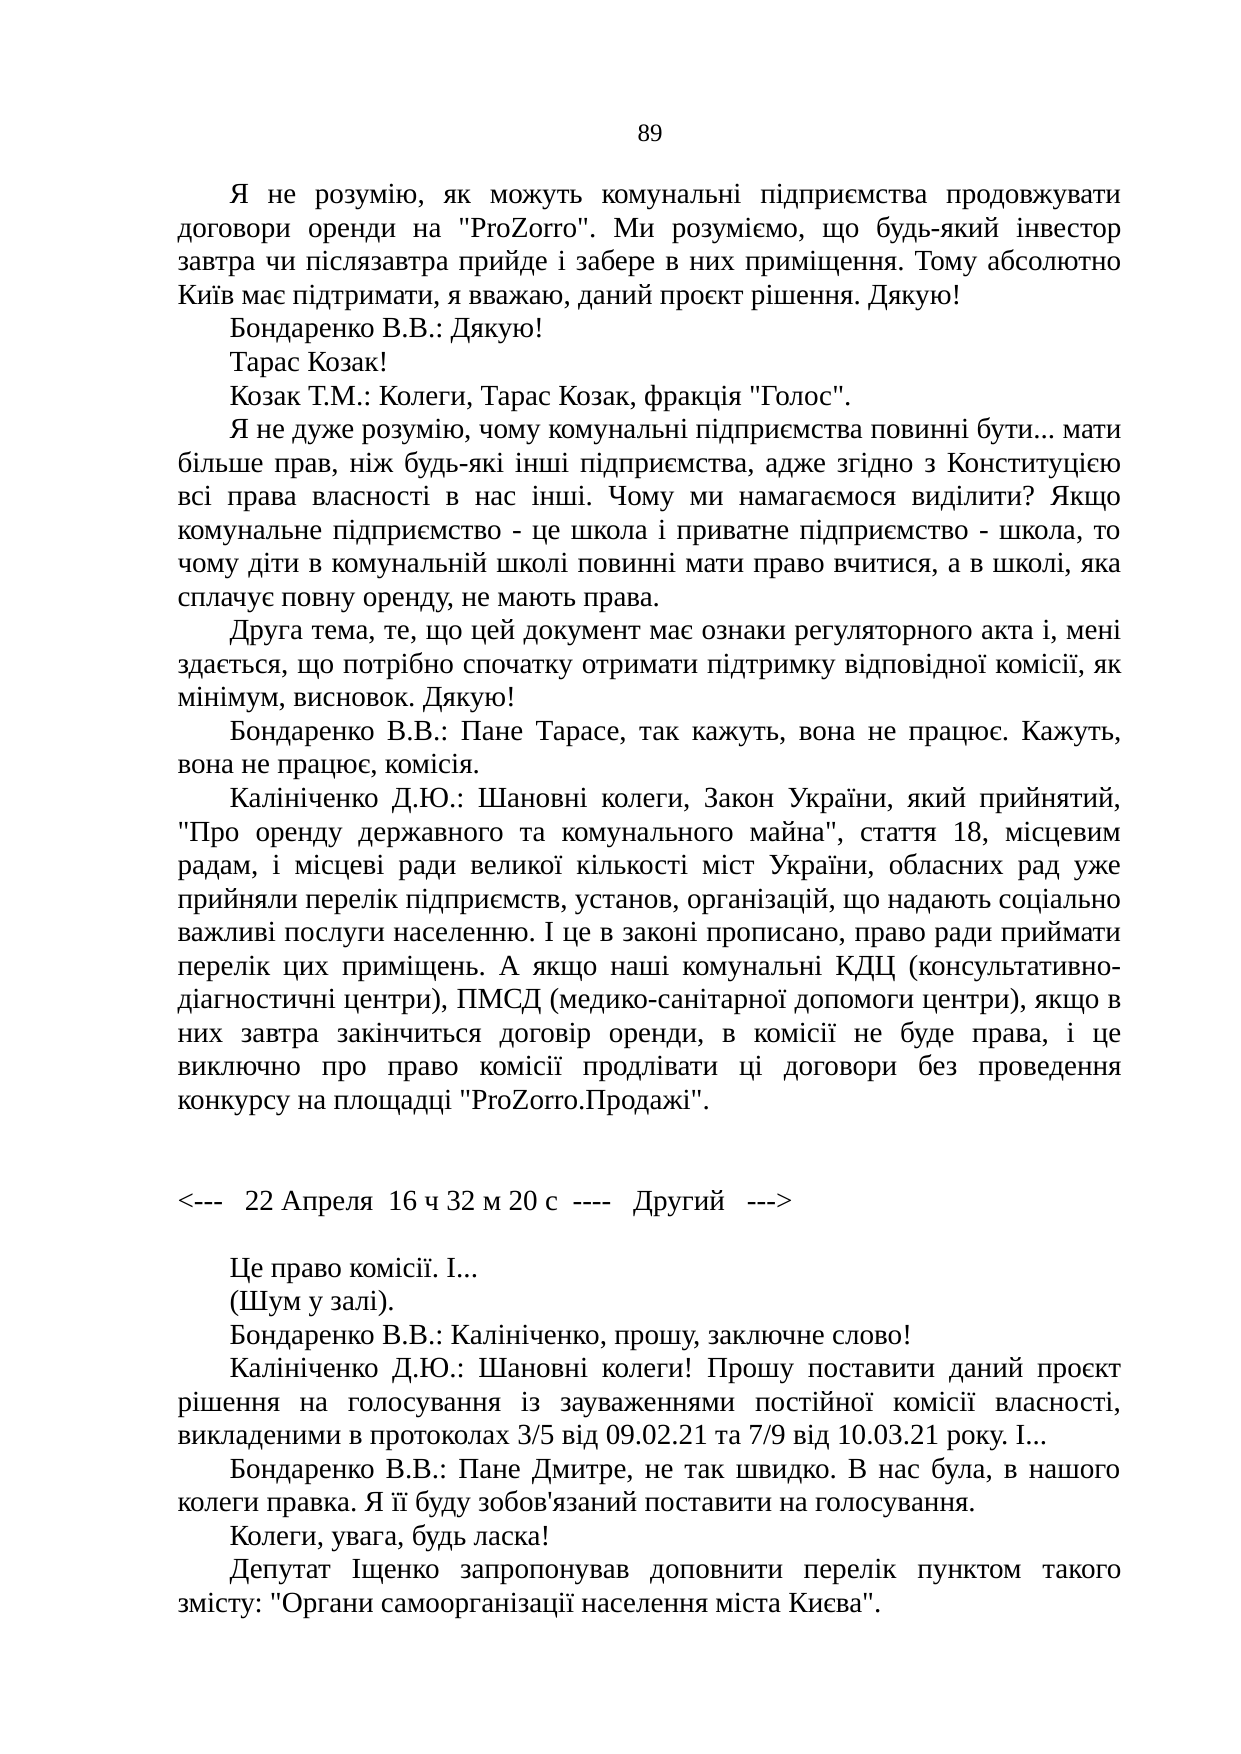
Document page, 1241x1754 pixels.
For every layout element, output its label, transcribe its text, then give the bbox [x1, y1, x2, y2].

text Друга тема, те, що цей документ має ознаки регуляторного акта і, мені здається, що потрібно спочатку отримати підтримку відповідної комісії, як мінімум, висновок. Дякую! [177, 612, 1122, 713]
text Калініченко Д.Ю.: Шановні колеги, Закон України, який прийнятий, "Про оренду державного та комунального майна", стаття 18, місцевим радам, і місцеві ради великої кількості міст України, обласних рад уже прийняли перелік підприємств, установ, організацій, що надають соціально важливі послуги населенню. І це в законі прописано, право ради приймати перелік цих приміщень. А якщо наші комунальні КДЦ (консультативно-діагностичні центри), ПМСД (медико-санітарної допомоги центри), якщо в них завтра закінчиться договір оренди, в комісії не буде права, і це виключно про право комісії продлівати ці договори без проведення конкурсу на площадці "ProZorro.Продажі". [177, 780, 1122, 1116]
text Бондаренко В.В.: Пане Тарасе, так кажуть, вона не працює. Кажуть, вона не працює, комісія. [177, 713, 1122, 780]
text Тарас Козак! [177, 344, 1122, 378]
text Калініченко Д.Ю.: Шановні колеги! Прошу поставити даний проєкт рішення на голосування із зауваженнями постійної комісії власності, викладеними в протоколах 3/5 від 09.02.21 та 7/9 від 10.03.21 року. І... [177, 1350, 1122, 1451]
text Бондаренко В.В.: Дякую! [177, 311, 1122, 344]
text (Шум у залі). [177, 1283, 1122, 1317]
text Бондаренко В.В.: Пане Дмитре, не так швидко. В нас була, в нашого колеги правка. Я її буду зобов'язаний поставити на голосування. [177, 1451, 1122, 1518]
text Депутат Іщенко запропонував доповнити перелік пунктом такого змісту: "Органи самоорганізації населення міста Києва". [177, 1552, 1122, 1619]
text Козак Т.М.: Колеги, Тарас Козак, фракція "Голос". [177, 378, 1122, 411]
text Бондаренко В.В.: Калініченко, прошу, заключне слово! [177, 1317, 1122, 1350]
text Я не розумію, як можуть комунальні підприємства продовжувати договори оренди на "ProZorro". Ми розуміємо, що будь-який інвестор завтра чи післязавтра прийде і забере в них приміщення. Тому абсолютно Київ має підтримати, я вважаю, даний проєкт рішення. Дякую! [177, 176, 1122, 311]
text Я не дуже розумію, чому комунальні підприємства повинні бути... мати більше прав, ніж будь-які інші підприємства, адже згідно з Конституцією всі права власності в нас інші. Чому ми намагаємося виділити? Якщо комунальне підприємство - це школа і приватне підприємство - школа, то чому діти в комунальній школі повинні мати право вчитися, а в школі, яка сплачує повну оренду, не мають права. [177, 411, 1122, 612]
text <--- 22 Апреля 16 ч 32 м 20 с ---- Другий ---> [177, 1183, 1122, 1216]
text Це право комісії. І... [177, 1250, 1122, 1283]
text Колеги, увага, будь ласка! [177, 1518, 1122, 1552]
